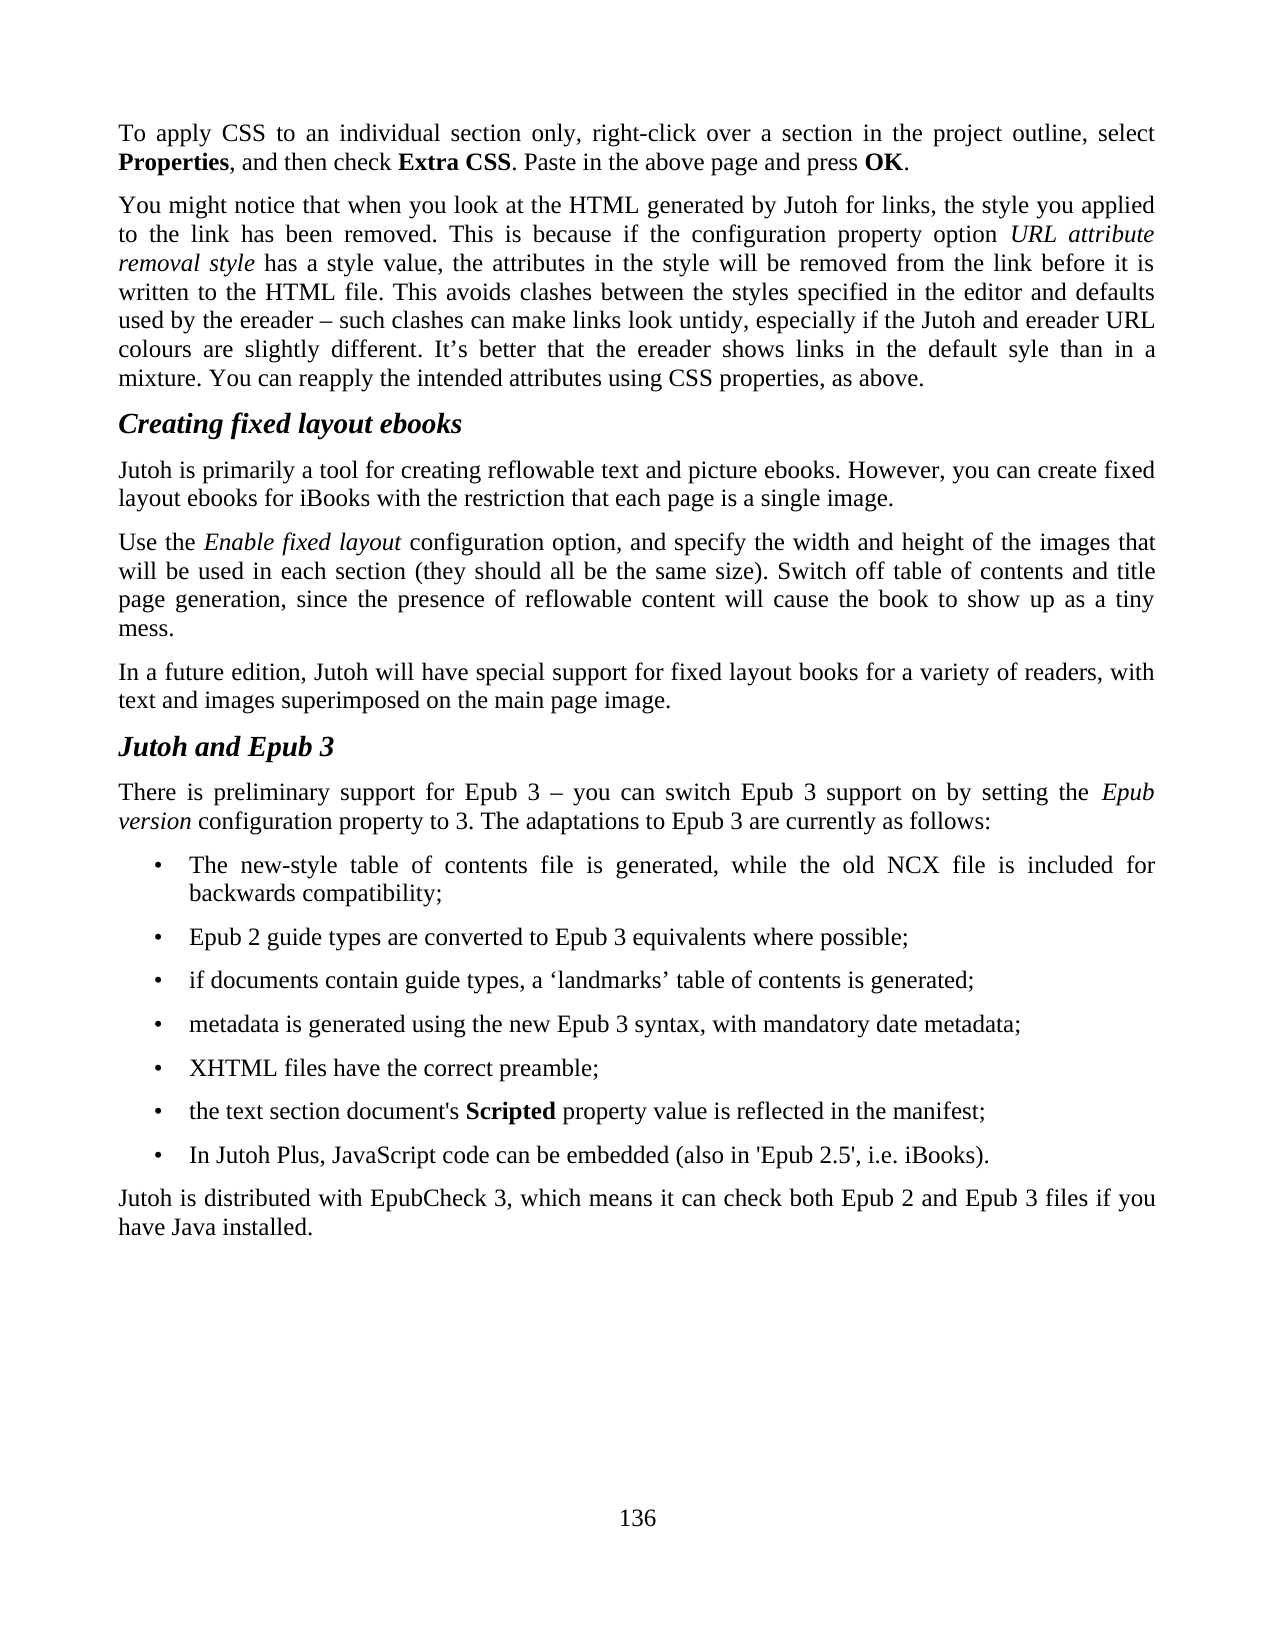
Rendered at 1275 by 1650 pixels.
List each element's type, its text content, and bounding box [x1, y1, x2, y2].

list XHTML files have the correct preamble; [153, 1053, 1157, 1081]
text You might notice that when you look at the HTML generated by Jutoh for links, the style you applied to the link has been removed. This is because if the configuration property option URL attribute removal style has a style value, the attributes in the style will be removed from the link before it is written to the HTML file. This avoids clashes between the styles specified in the editor and defaults used by the ereader – such clashes can make links look untidy, especially if the Jutoh and ereader URL colours are slightly different. It’s better that the ereader shows links in the default syle than in a mixture. You can reapply the intended attributes using CSS properties, as above. [118, 190, 1157, 392]
list The new-style table of contents file is generated, while the old NCX file is included for backwards compatibility; [153, 850, 1157, 907]
list Epub 2 guide types are converted to Epub 3 equivalents where possible; [153, 922, 1157, 951]
list metadata is generated using the new Epub 3 syntax, with mandatory date metadata; [153, 1009, 1157, 1038]
list In Jutoh Plus, JavaScript code can be embedded (also in 'Epub 2.5', i.e. iBooks). [153, 1140, 1157, 1168]
text Jutoh is distributed with EpubCheck 3, which means it can check both Epub 2 and Epub 3 files if you have Java installed. [118, 1183, 1157, 1241]
text Use the Enable fixed layout configuration option, and specify the width and height of the images that will be used in each section (they should all be the same size). Switch off table of contents and title page generation, since the presence of reflowable content will cause the book to show up as a tiny mess. [118, 527, 1157, 642]
list the text section document's Scripted property value is reflected in the manifest; [153, 1096, 1157, 1125]
text To apply CSS to an individual section only, right-click over a section in the project outline, select Properties, and then check Extra CSS. Paste in the above page and press OK. [118, 118, 1157, 176]
subtitle Creating fixed layout ebooks [118, 406, 1157, 440]
text Jutoh is primarily a tool for creating reflowable text and picture ebooks. However, you can create fixed layout ebooks for iBooks with the restriction that each page is a single image. [118, 455, 1157, 512]
text In a future edition, Jutoh will have special support for fixed layout books for a variety of readers, with text and images superimposed on the main page image. [118, 657, 1157, 714]
subtitle Jutoh and Epub 3 [118, 729, 1157, 763]
text There is preliminary support for Epub 3 – you can switch Epub 3 support on by setting the Epub version configuration property to 3. The adaptations to Epub 3 are currently as follows: [118, 777, 1157, 835]
list if documents contain guide types, a ‘landmarks’ table of contents is generated; [153, 966, 1157, 994]
